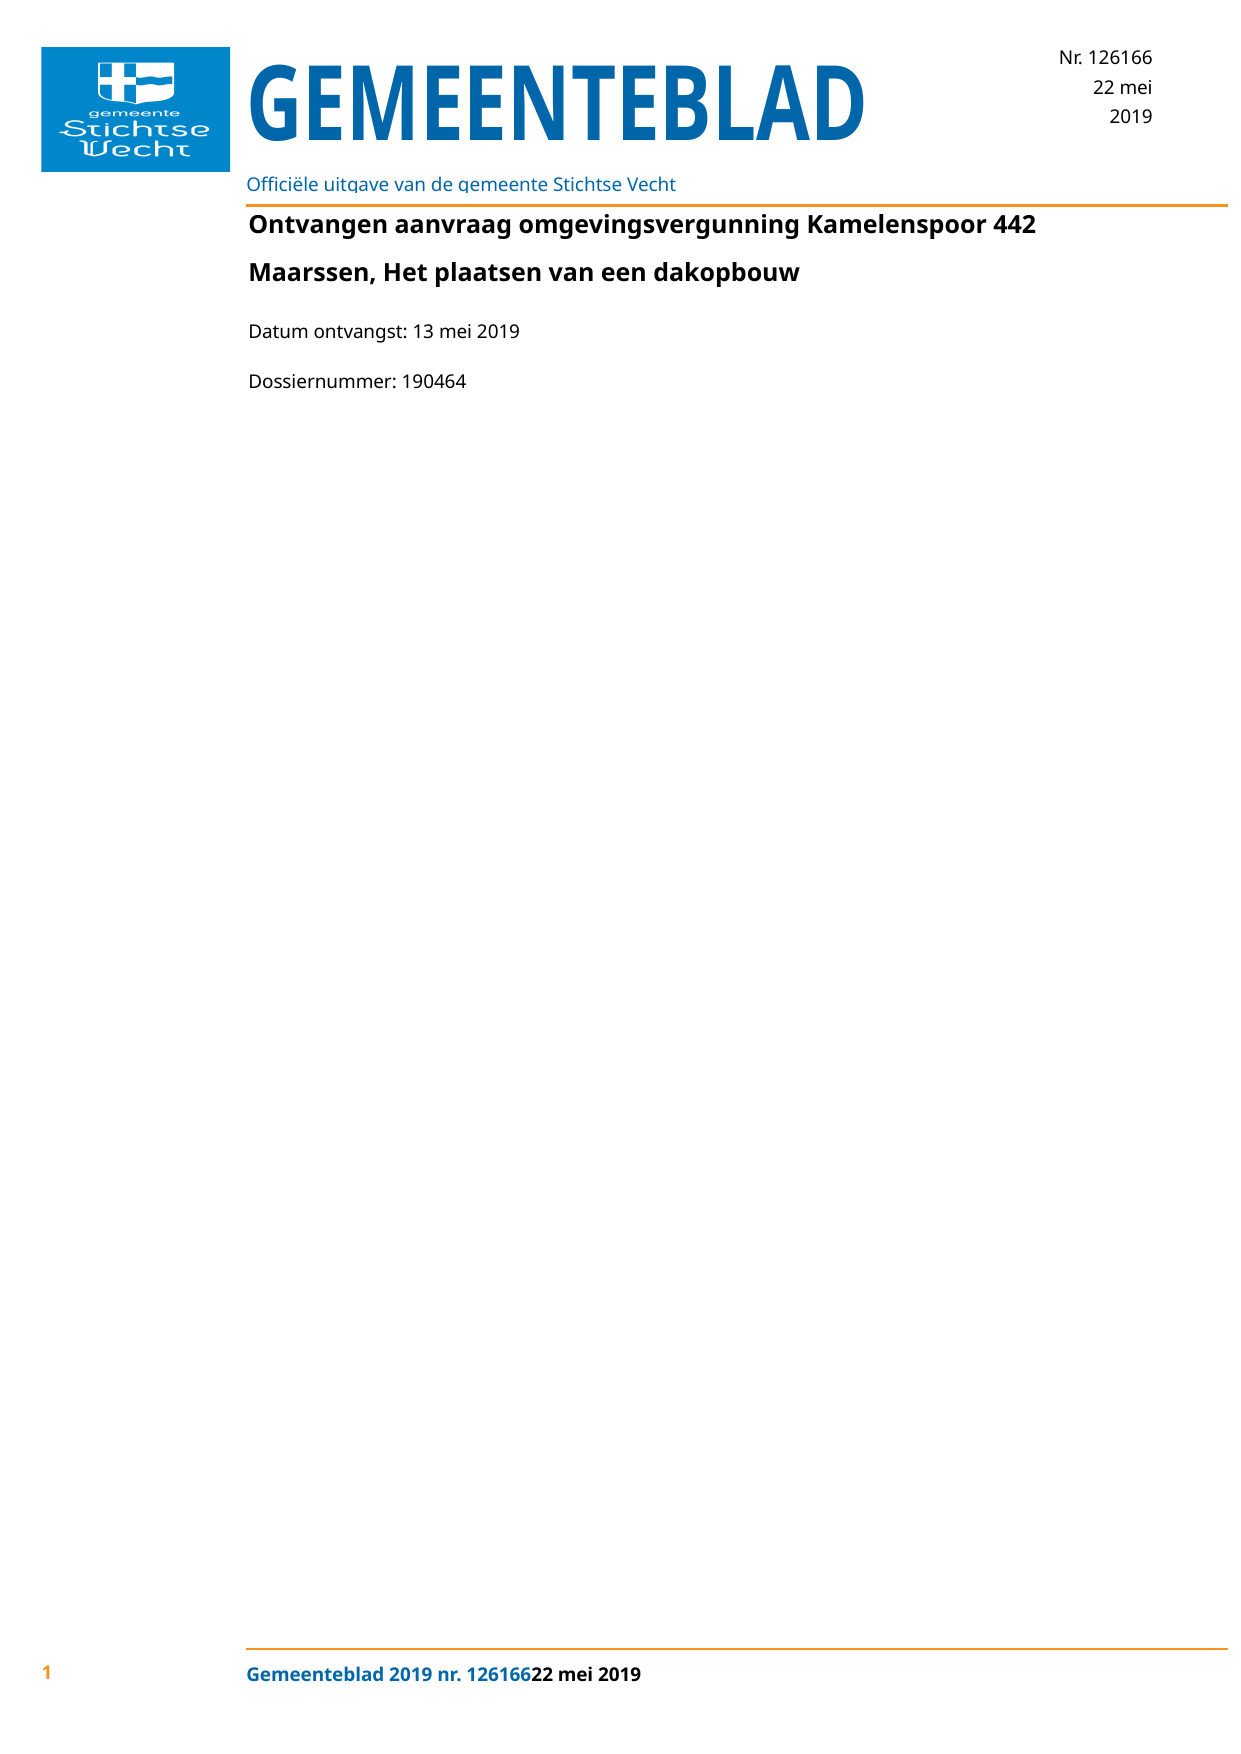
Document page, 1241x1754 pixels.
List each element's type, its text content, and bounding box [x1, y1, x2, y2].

picture [99, 63, 135, 101]
text Dossiernummer: 190464 [248, 368, 1152, 394]
text Ontvangen aanvraag omgevingsvergunning Kamelenspoor 442 Maarssen, Het plaatsen van een dakopbouw [248, 207, 1152, 288]
text Datum ontvangst: 13 mei 2019 [248, 318, 1152, 344]
picture [137, 63, 174, 103]
